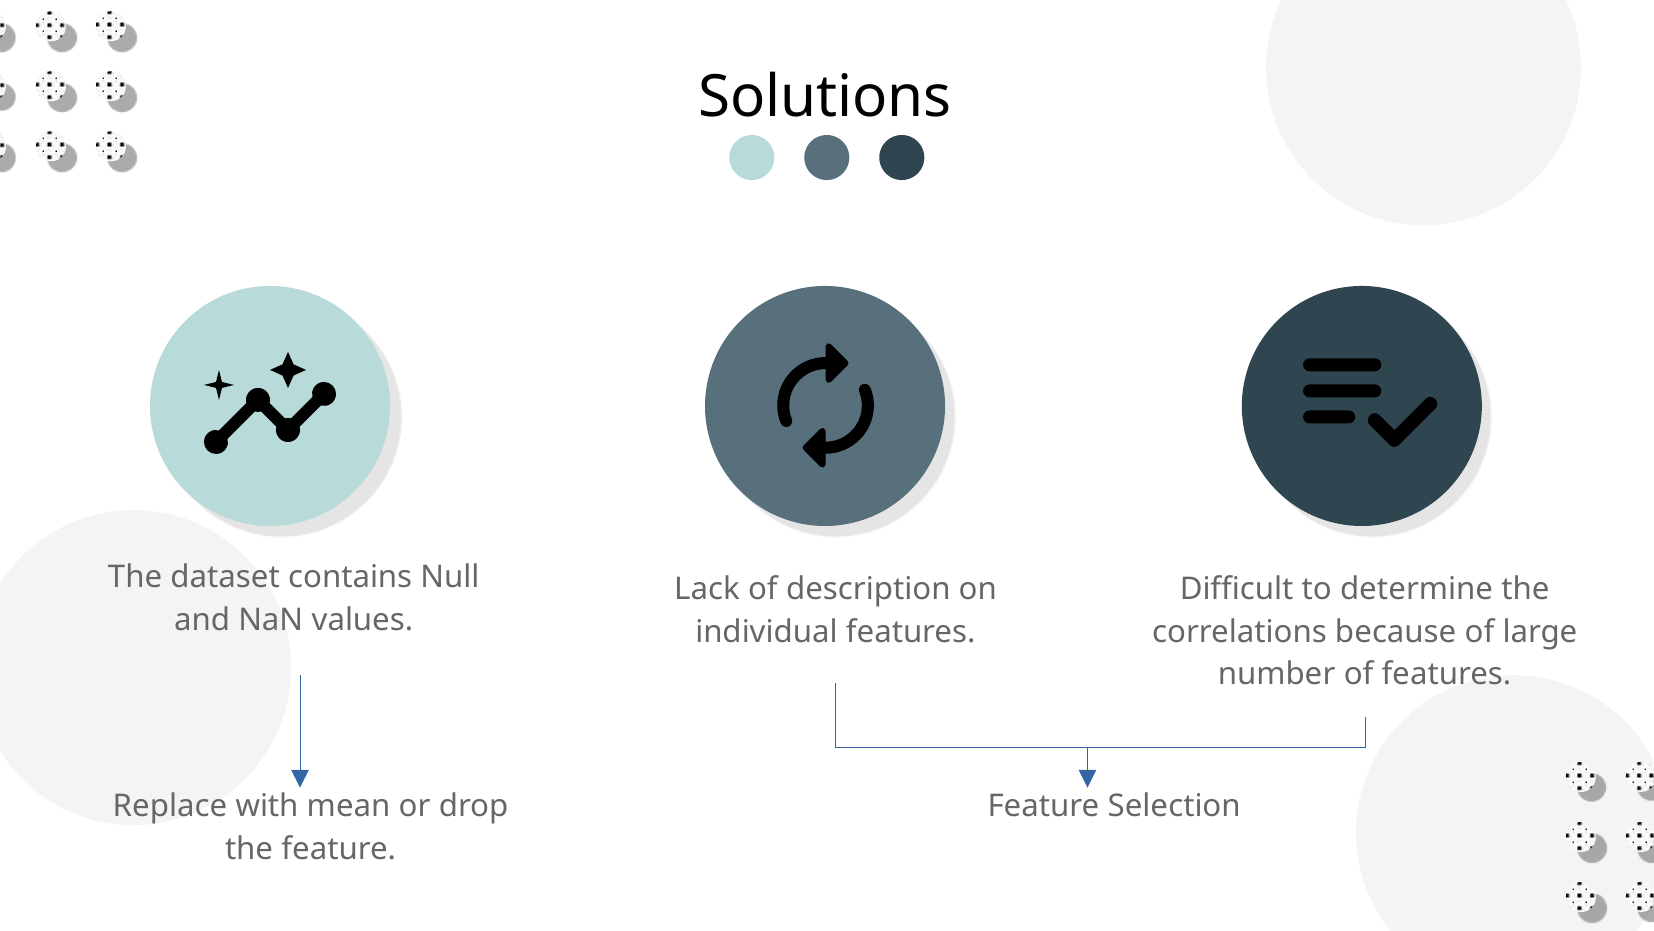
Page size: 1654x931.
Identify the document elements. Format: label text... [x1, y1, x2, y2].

picture [1565, 761, 1596, 793]
picture [35, 131, 67, 162]
text_box Feature Selection [878, 776, 1351, 901]
text_box Difficult to determine the correlations because of large number of features. [1136, 558, 1594, 718]
picture [1286, 315, 1450, 479]
picture [35, 11, 66, 42]
text_box Replace with mean or drop the feature. [75, 776, 547, 901]
picture [0, 14, 6, 39]
text_box Lack of description on individual features. [600, 558, 1072, 684]
picture [95, 11, 126, 42]
picture [0, 74, 6, 99]
picture [1625, 821, 1654, 853]
picture [0, 134, 7, 159]
text_box [1241, 285, 1482, 527]
text_box [879, 135, 925, 181]
picture [1625, 761, 1654, 792]
text_box The dataset contains Null and NaN values. [62, 546, 526, 672]
text_box Solutions [420, 46, 1231, 144]
picture [1625, 881, 1654, 912]
text_box [150, 285, 391, 527]
picture [95, 71, 126, 102]
text_box [729, 135, 775, 181]
picture [1565, 882, 1596, 913]
text_box [705, 285, 946, 527]
picture [750, 329, 902, 481]
picture [1565, 821, 1596, 853]
text_box [804, 135, 850, 181]
picture [195, 330, 346, 481]
picture [95, 131, 127, 162]
picture [35, 71, 66, 102]
